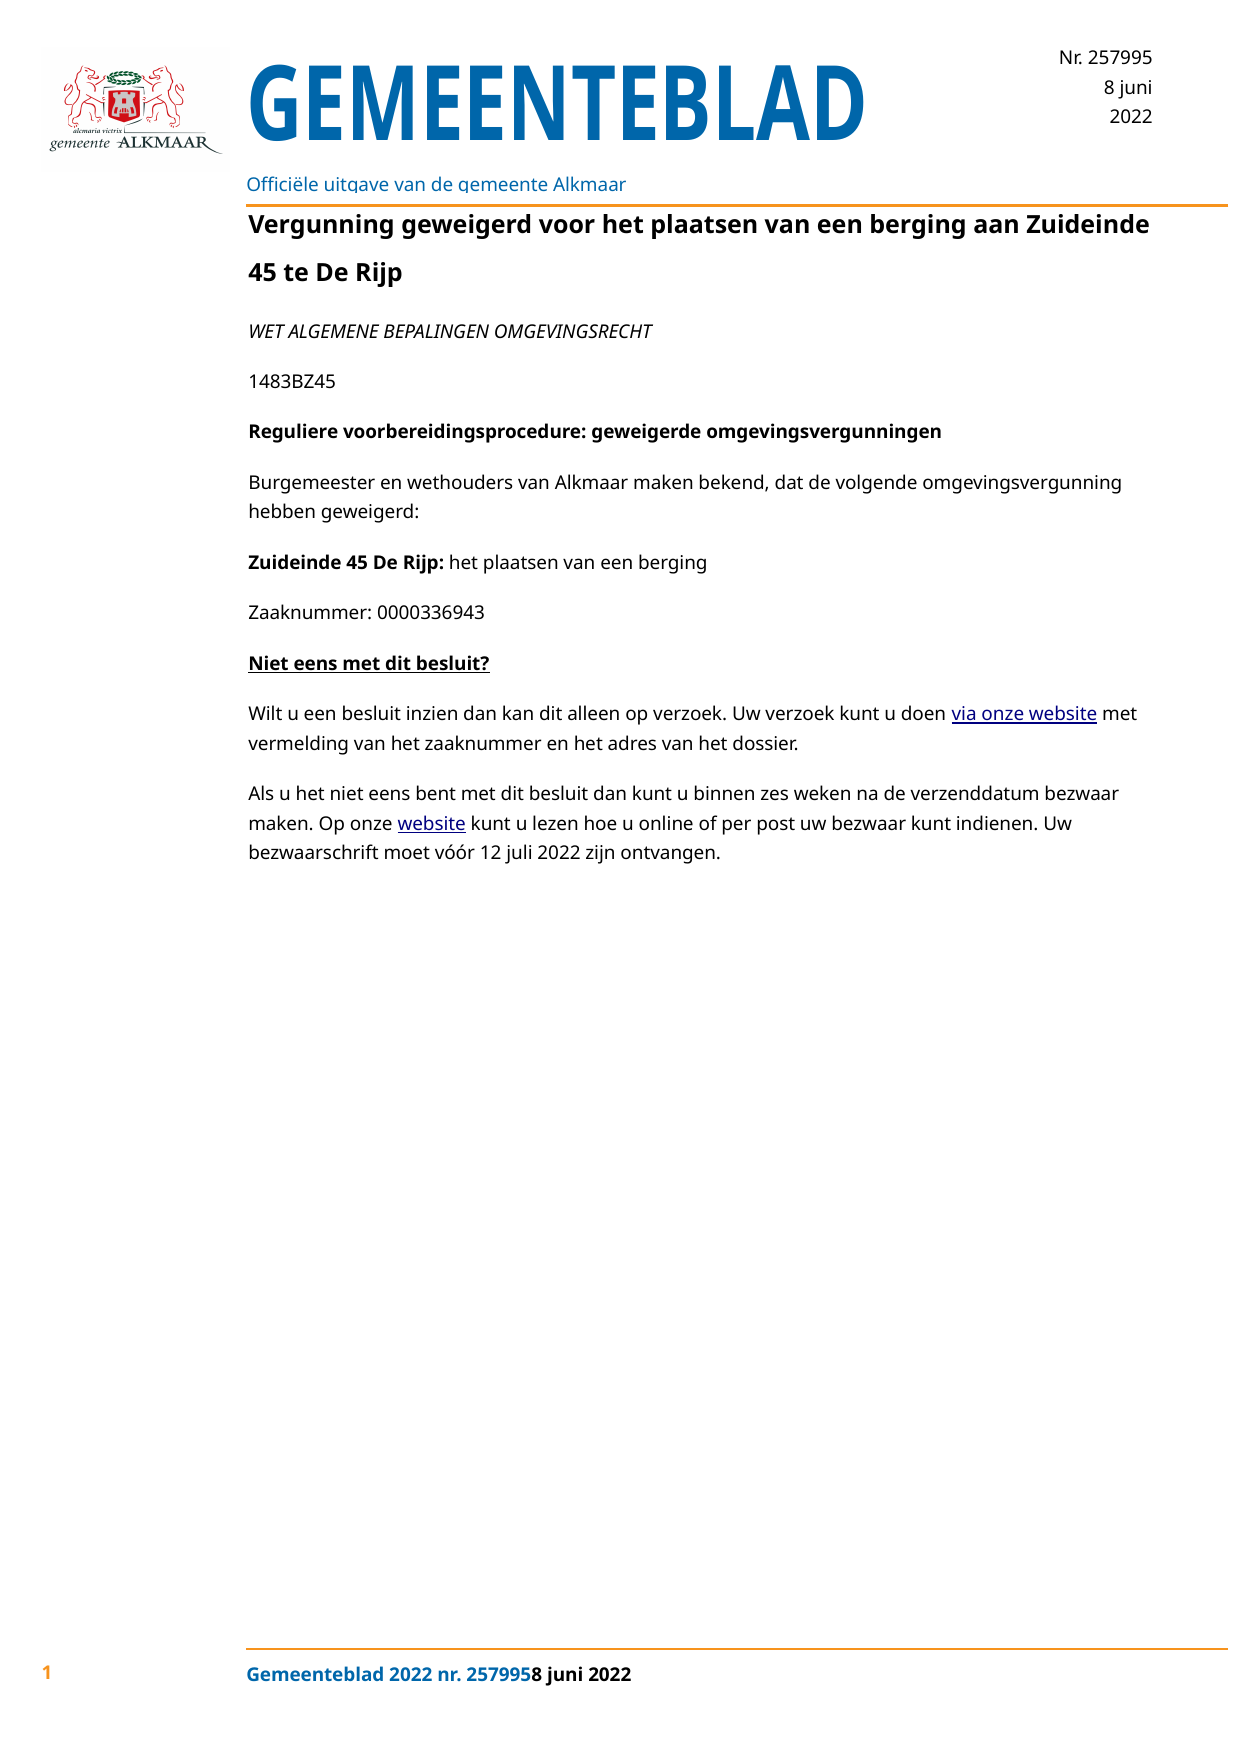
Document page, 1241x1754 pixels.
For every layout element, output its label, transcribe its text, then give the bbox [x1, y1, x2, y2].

text 1483BZ45 [248, 368, 1152, 394]
picture [41, 47, 231, 172]
text Niet eens met dit besluit? [248, 650, 1152, 676]
text WET ALGEMENE BEPALINGEN OMGEVINGSRECHT [248, 318, 1152, 344]
text Reguliere voorbereidingsprocedure: geweigerde omgevingsvergunningen [248, 419, 1152, 444]
text Vergunning geweigerd voor het plaatsen van een berging aan Zuideinde 45 te De Rijp [248, 207, 1152, 288]
text Zuideinde 45 De Rijp: het plaatsen van een berging [248, 549, 1152, 575]
text Als u het niet eens bent met dit besluit dan kunt u binnen zes weken na de verzenddatum bezwaar maken. Op onze website kunt u lezen hoe u online of per post uw bezwaar kunt indienen. Uw bezwaarschrift moet vóór 12 juli 2022 zijn ontvangen. [248, 780, 1152, 865]
text Zaaknummer: 0000336943 [248, 599, 1152, 625]
text Burgemeester en wethouders van Alkmaar maken bekend, dat de volgende omgevingsvergunning hebben geweigerd: [248, 469, 1152, 524]
text Wilt u een besluit inzien dan kan dit alleen op verzoek. Uw verzoek kunt u doen via onze website met vermelding van het zaaknummer en het adres van het dossier. [248, 700, 1152, 756]
